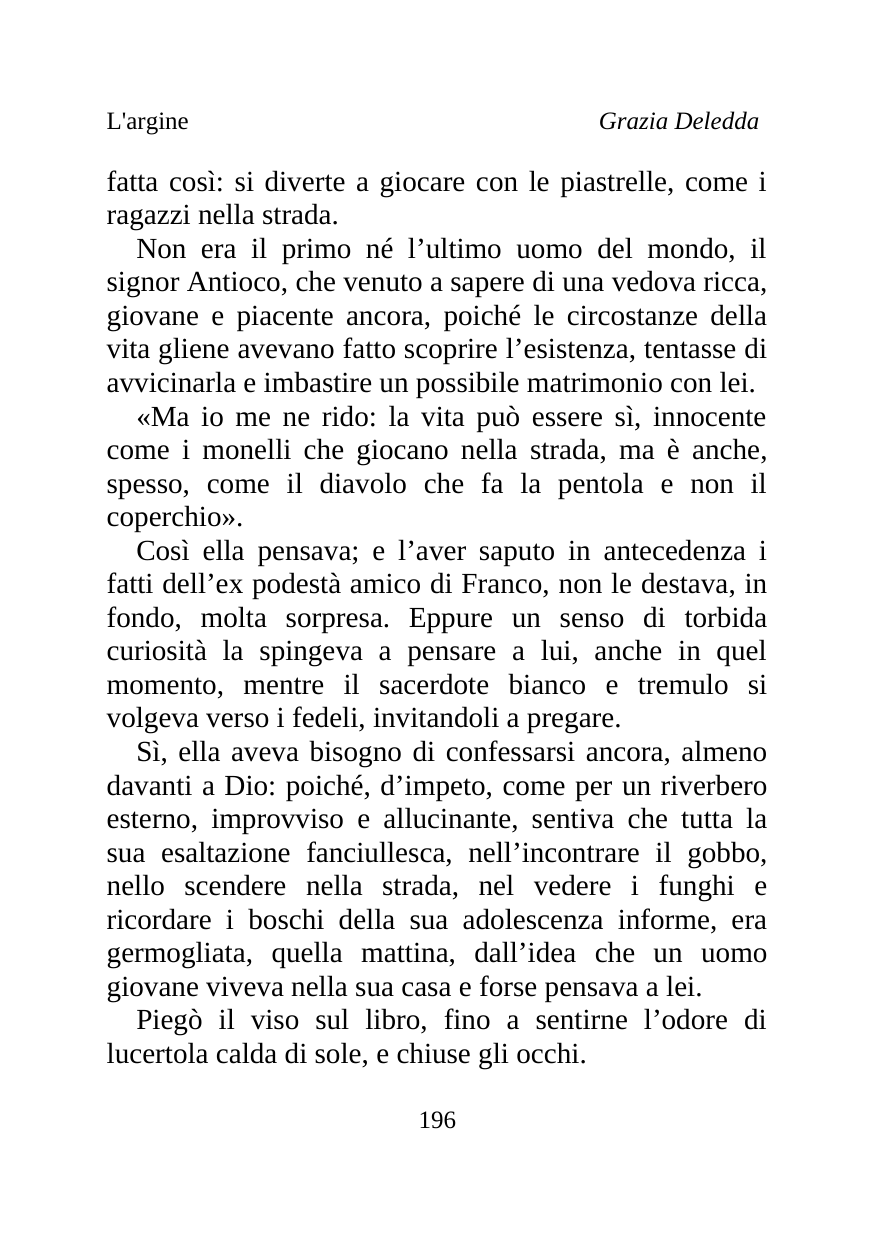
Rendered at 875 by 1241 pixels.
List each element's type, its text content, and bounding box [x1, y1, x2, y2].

text fatta così: si diverte a giocare con le piastrelle, come i ragazzi nella strada. [106, 164, 768, 231]
text «Ma io me ne rido: la vita può essere sì, innocente come i monelli che giocano nella strada, ma è anche, spesso, come il diavolo che fa la pentola e non il coperchio». [106, 399, 768, 533]
text Piegò il viso sul libro, fino a sentirne l’odore di lucertola calda di sole, e chiuse gli occhi. [106, 1002, 768, 1069]
text Sì, ella aveva bisogno di confessarsi ancora, almeno davanti a Dio: poiché, d’impeto, come per un riverbero esterno, improvviso e allucinante, sentiva che tutta la sua esaltazione fanciullesca, nell’incontrare il gobbo, nello scendere nella strada, nel vedere i funghi e ricordare i boschi della sua adolescenza informe, era germogliata, quella mattina, dall’idea che un uomo giovane viveva nella sua casa e forse pensava a lei. [106, 734, 768, 1002]
text Così ella pensava; e l’aver saputo in antecedenza i fatti dell’ex podestà amico di Franco, non le destava, in fondo, molta sorpresa. Eppure un senso di torbida curiosità la spingeva a pensare a lui, anche in quel momento, mentre il sacerdote bianco e tremulo si volgeva verso i fedeli, invitandoli a pregare. [106, 533, 768, 734]
text Non era il primo né l’ultimo uomo del mondo, il signor Antioco, che venuto a sapere di una vedova ricca, giovane e piacente ancora, poiché le circostanze della vita gliene avevano fatto scoprire l’esistenza, tentasse di avvicinarla e imbastire un possibile matrimonio con lei. [106, 231, 768, 399]
